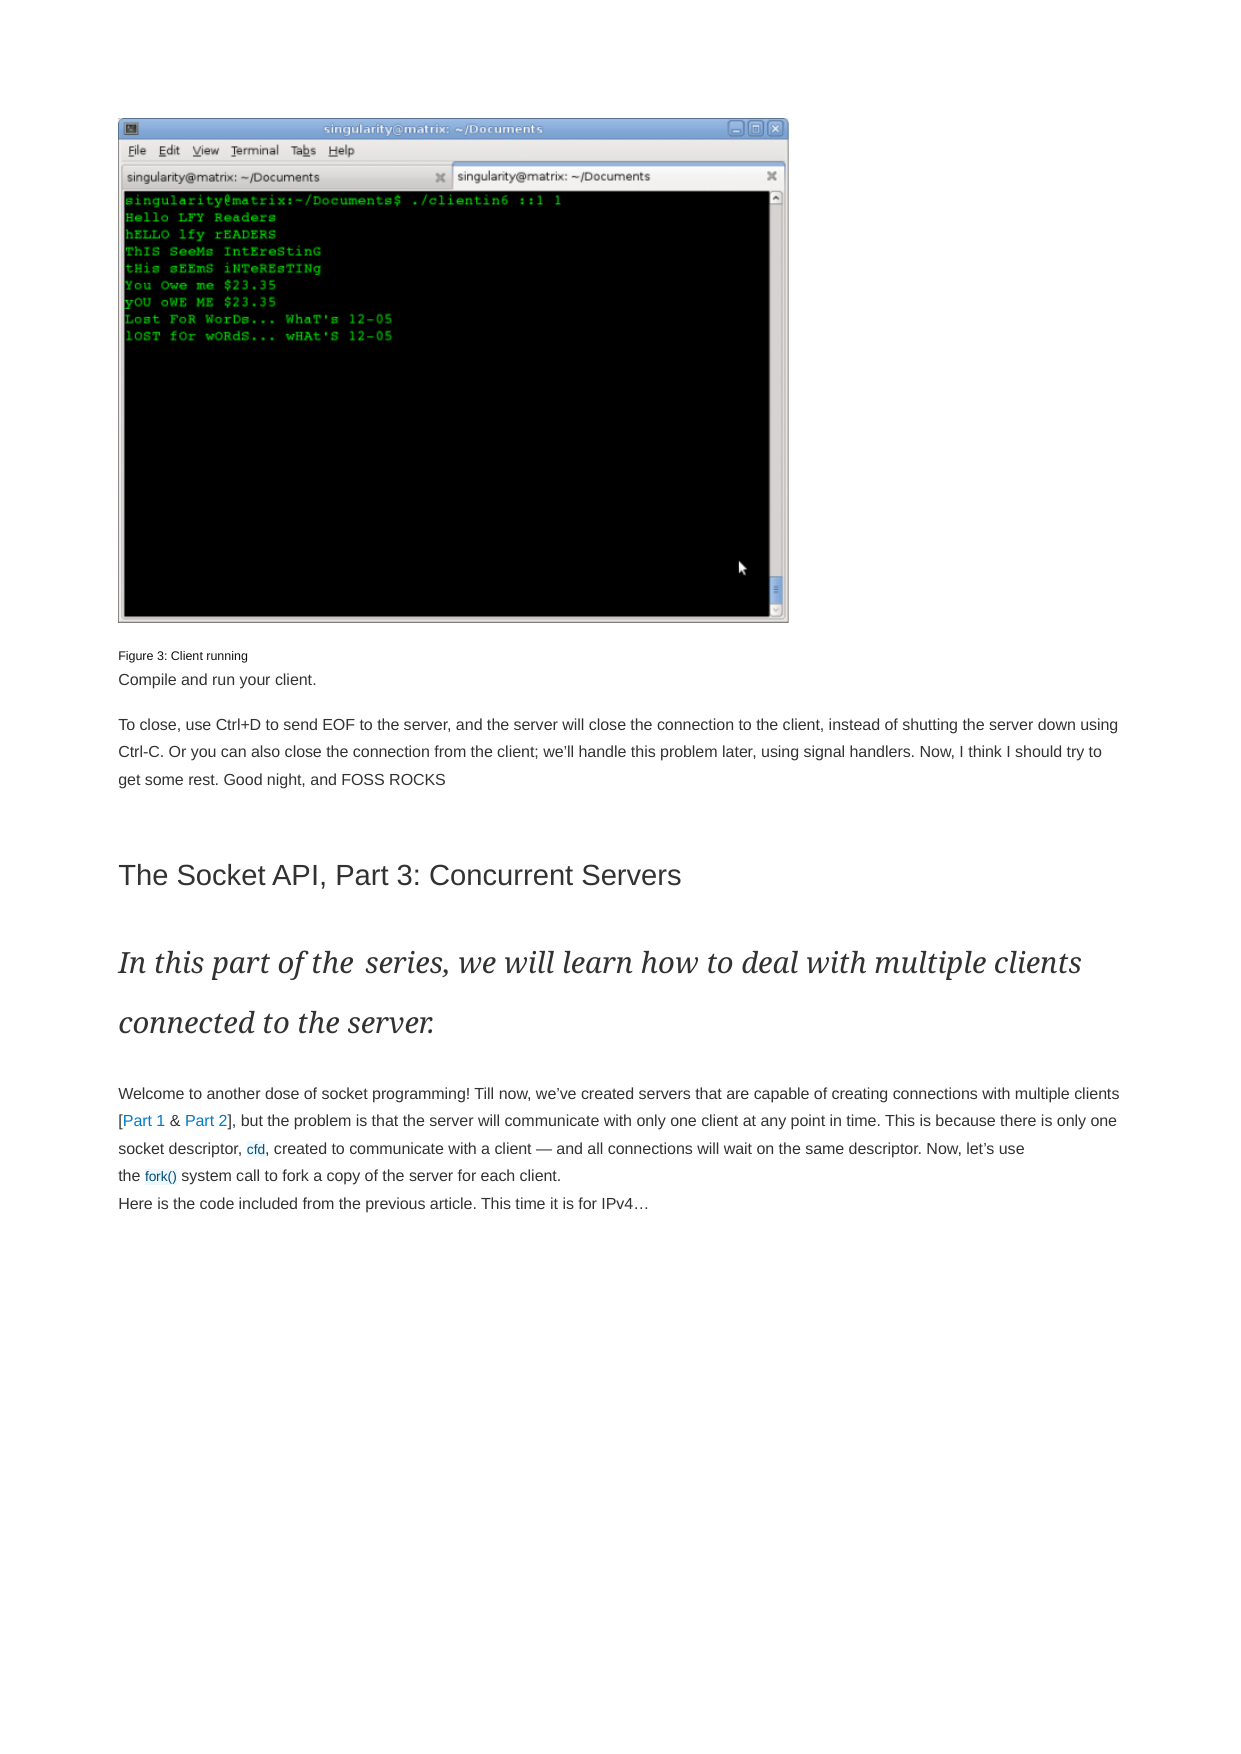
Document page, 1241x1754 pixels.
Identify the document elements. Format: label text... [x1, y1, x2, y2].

text Here is the code included from the previous article. This time it is for IPv4… [118, 1194, 1122, 1213]
text Welcome to another dose of socket programming! Till now, we’ve created servers that are capable of creating connections with multiple clients [Part 1 & Part 2], but the problem is that the server will communicate with only one client at any point in time. This is because there is only one socket descriptor, cfd, created to communicate with a client — and all connections will wait on the same descriptor. Now, let’s use the fork() system call to fork a copy of the server for each client. [118, 1084, 1122, 1185]
text To close, use Ctrl+D to send EOF to the server, and the server will close the connection to the client, instead of shutting the server down using Ctrl-C. Or you can also close the connection from the client; we’ll handle this problem later, using signal handlers. Now, I think I should try to get some rest. Good night, and FOSS ROCKS [118, 715, 1122, 788]
picture [118, 118, 789, 623]
text Figure 3: Client running [118, 649, 1122, 663]
text In this part of the series, we will learn how to deal with multiple clients connected to the server. [118, 943, 1122, 1042]
text Compile and run your client. [118, 671, 1122, 689]
subtitle The Socket API, Part 3: Concurrent Servers [118, 858, 1122, 891]
